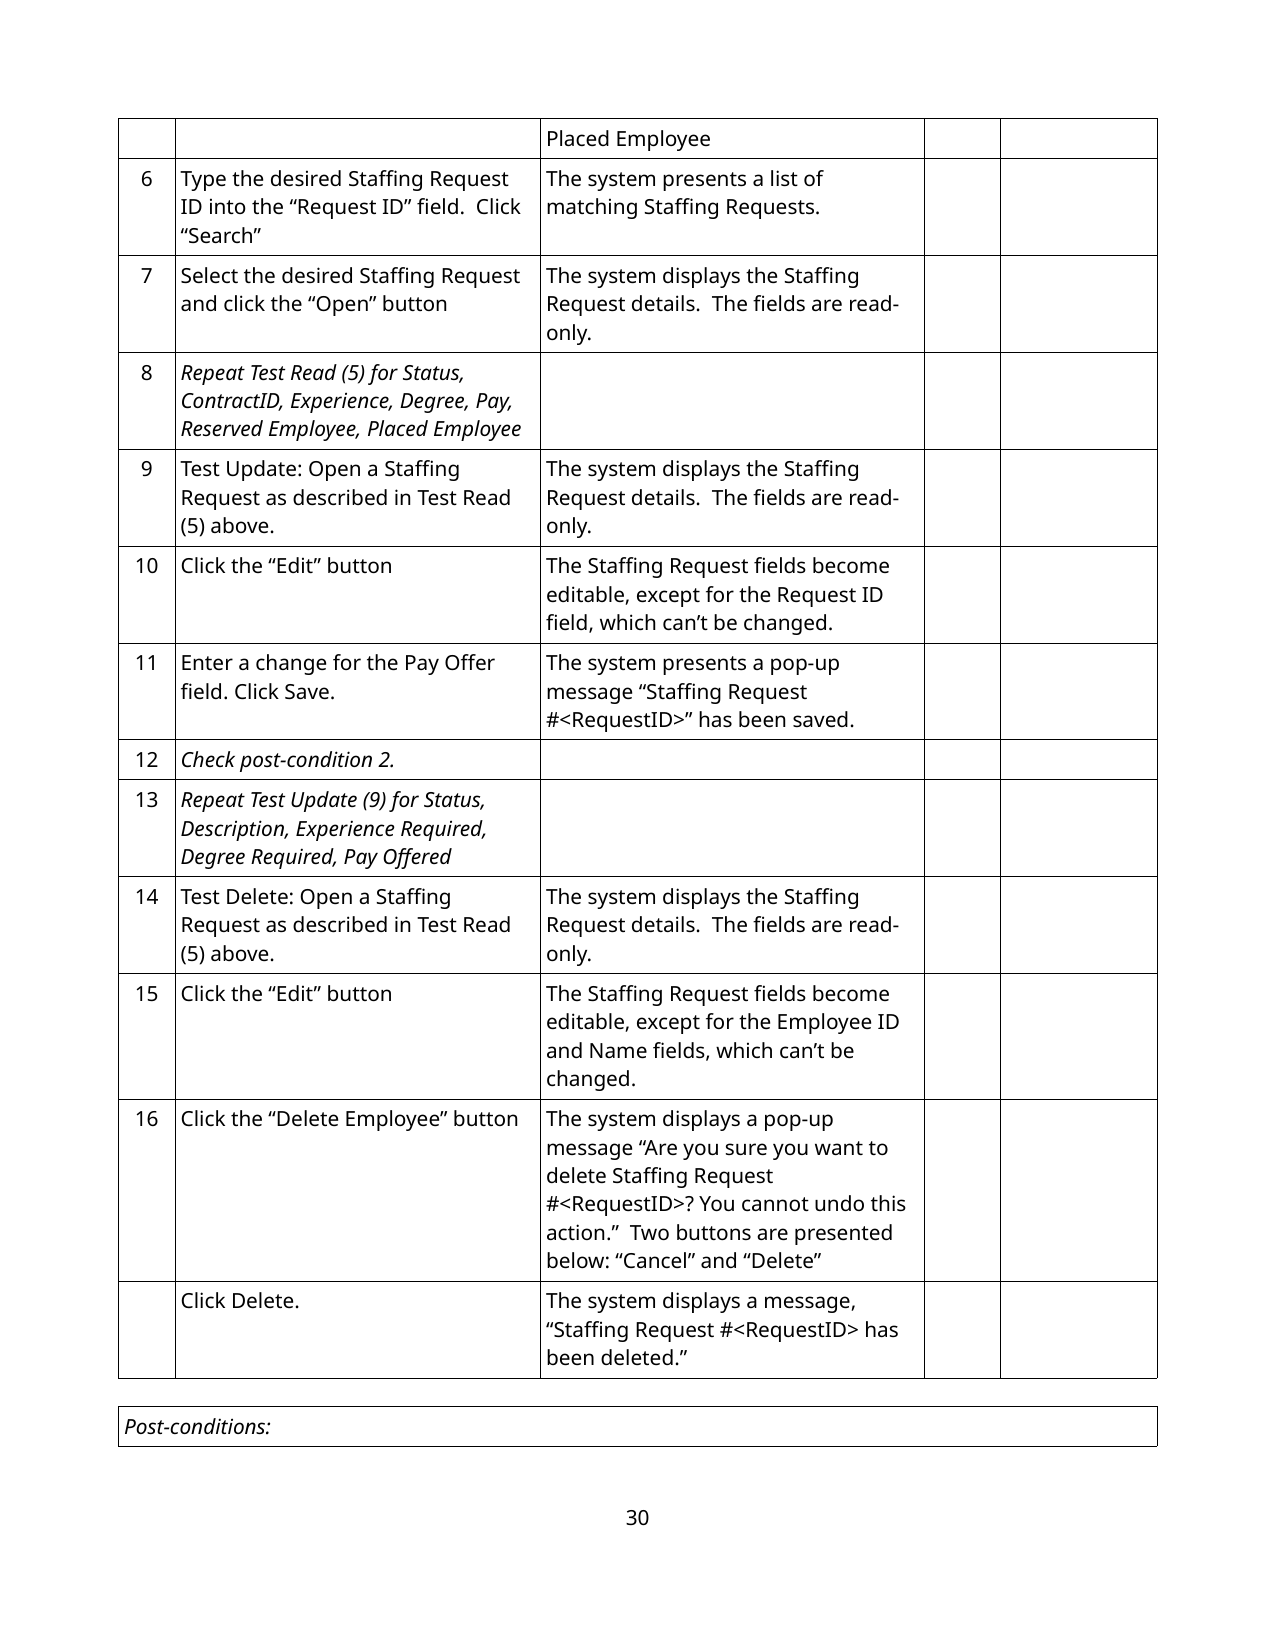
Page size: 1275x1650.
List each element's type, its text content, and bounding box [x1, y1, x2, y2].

table_cell The system displays the Staffing Request details. The fields are read-only. [541, 450, 924, 546]
table_cell Click the “Edit” button [176, 547, 540, 642]
table_cell Test Delete: Open a Staffing Request as described in Test Read (5) above. [176, 877, 540, 973]
table_cell [925, 353, 1000, 449]
table_cell Placed Employee [541, 119, 924, 158]
table_cell [541, 353, 924, 449]
table_cell [925, 1100, 1000, 1281]
table_cell 6 [119, 159, 175, 255]
table_cell Click the “Delete Employee” button [176, 1100, 540, 1281]
table_cell [1001, 877, 1157, 973]
table_cell 9 [119, 450, 175, 546]
table_cell 16 [119, 1100, 175, 1281]
table_cell [925, 1282, 1000, 1377]
table_cell [1001, 256, 1157, 352]
table_cell [119, 1282, 175, 1377]
table_cell [1001, 644, 1157, 739]
table_cell [1001, 450, 1157, 546]
table_cell The system displays a message, “Staffing Request #<RequestID> has been deleted.” [541, 1282, 924, 1377]
table_cell [541, 740, 924, 779]
table_cell The system displays a pop-up message “Are you sure you want to delete Staffing Request #<RequestID>? You cannot undo this action.” Two buttons are presented below: “Cancel” and “Delete” [541, 1100, 924, 1281]
table_cell [119, 119, 175, 158]
table_cell The system presents a list of matching Staffing Requests. [541, 159, 924, 255]
table_cell [541, 780, 924, 876]
table_cell [925, 159, 1000, 255]
table_cell The system presents a pop-up message “Staffing Request #<RequestID>” has been saved. [541, 644, 924, 739]
table_cell [1001, 1282, 1157, 1377]
table_cell [925, 974, 1000, 1098]
table_cell Select the desired Staffing Request and click the “Open” button [176, 256, 540, 352]
table_cell Repeat Test Read (5) for Status, ContractID, Experience, Degree, Pay, Reserved Employee, Placed Employee [176, 353, 540, 449]
table_cell [176, 119, 540, 158]
table_cell [925, 547, 1000, 642]
table_cell 13 [119, 780, 175, 876]
table_cell [1001, 119, 1157, 158]
table_cell 8 [119, 353, 175, 449]
table_cell [1001, 547, 1157, 642]
table_cell [925, 877, 1000, 973]
table_cell [1001, 780, 1157, 876]
table_cell 14 [119, 877, 175, 973]
table_cell 11 [119, 644, 175, 739]
table_cell [1001, 740, 1157, 779]
table_header Post-conditions: [119, 1407, 1157, 1446]
table_cell Click Delete. [176, 1282, 540, 1377]
table_cell [925, 780, 1000, 876]
table_cell Test Update: Open a Staffing Request as described in Test Read (5) above. [176, 450, 540, 546]
table_cell The Staffing Request fields become editable, except for the Request ID field, which can’t be changed. [541, 547, 924, 642]
table_cell Check post-condition 2. [176, 740, 540, 779]
table_cell [925, 256, 1000, 352]
table_cell 15 [119, 974, 175, 1098]
table_cell Click the “Edit” button [176, 974, 540, 1098]
table_cell The system displays the Staffing Request details. The fields are read-only. [541, 256, 924, 352]
table_cell [1001, 159, 1157, 255]
table_cell [1001, 353, 1157, 449]
table_cell The Staffing Request fields become editable, except for the Employee ID and Name fields, which can’t be changed. [541, 974, 924, 1098]
table_cell Enter a change for the Pay Offer field. Click Save. [176, 644, 540, 739]
table_cell Repeat Test Update (9) for Status, Description, Experience Required, Degree Required, Pay Offered [176, 780, 540, 876]
table_cell 10 [119, 547, 175, 642]
table_cell [925, 740, 1000, 779]
table_cell [925, 119, 1000, 158]
table_cell [925, 644, 1000, 739]
table_cell 12 [119, 740, 175, 779]
table_cell The system displays the Staffing Request details. The fields are read-only. [541, 877, 924, 973]
table_cell [1001, 974, 1157, 1098]
table_cell [925, 450, 1000, 546]
table_cell 7 [119, 256, 175, 352]
table_cell Type the desired Staffing Request ID into the “Request ID” field. Click “Search” [176, 159, 540, 255]
table_cell [1001, 1100, 1157, 1281]
